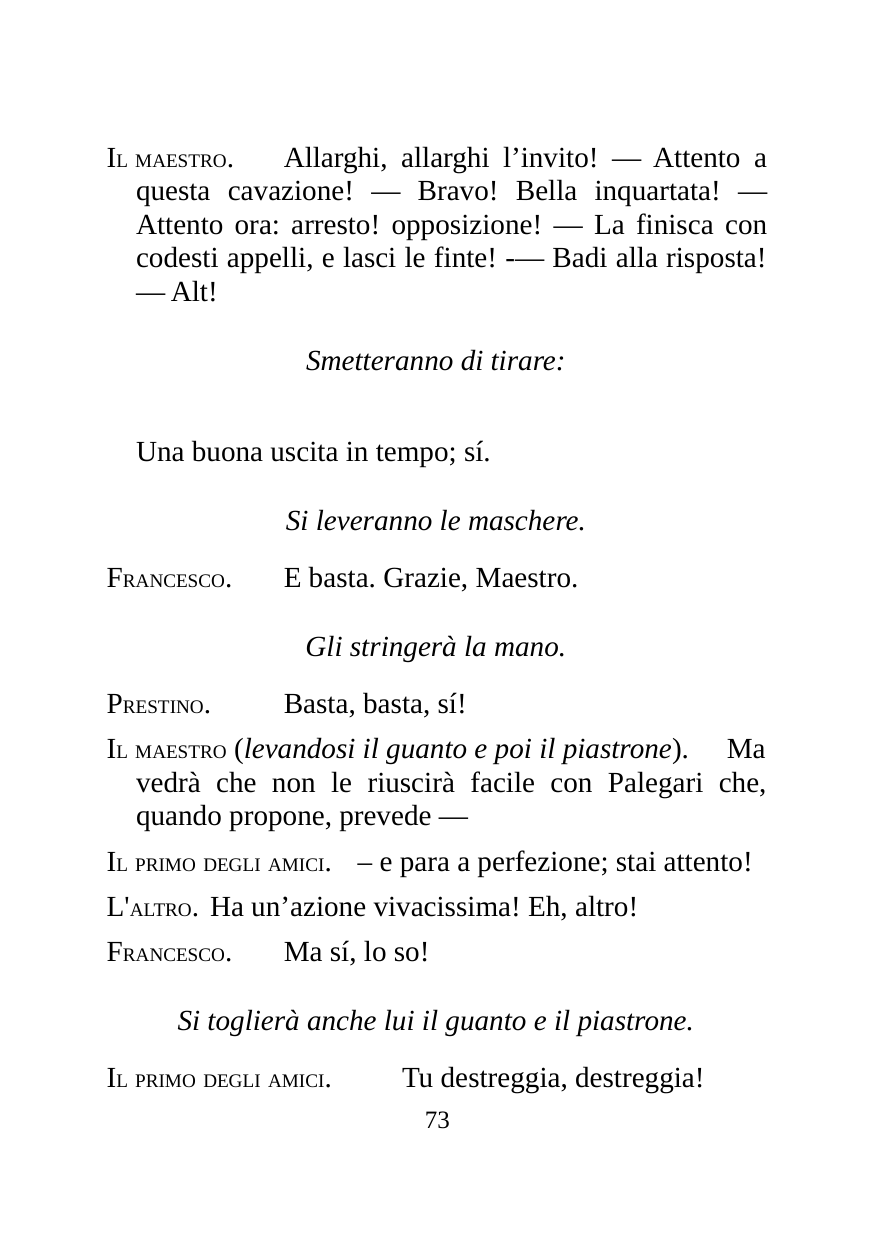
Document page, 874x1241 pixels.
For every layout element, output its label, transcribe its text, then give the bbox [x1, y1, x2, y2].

text L'altro. Ha un’azione vivacissima! Eh, altro! [106, 889, 768, 923]
text Una buona uscita in tempo; sí. [136, 434, 768, 467]
text Smetteranno di tirare: [106, 343, 768, 377]
text Il maestro. Allarghi, allarghi l’invito! — Attento a questa cavazione! — Bravo! Bella inquartata! — Attento ora: arresto! opposizione! — La finisca con codesti appelli, e lasci le finte! -— Badi alla risposta! — Alt! [106, 140, 768, 308]
text Francesco. Ma sí, lo so! [106, 934, 768, 968]
text Prestino. Basta, basta, sí! [106, 686, 768, 719]
text Si toglierà anche lui il guanto e il piastrone. [106, 1003, 768, 1037]
text Si leveranno le maschere. [106, 503, 768, 536]
text Il primo degli amici. Tu destreggia, destreggia! [106, 1061, 768, 1094]
text Il primo degli amici. – e para a perfezione; stai attento! [106, 844, 768, 877]
text Il maestro (levandosi il guanto e poi il piastrone). Ma vedrà che non le riuscirà facile con Palegari che, quando propone, prevede — [106, 731, 768, 832]
text Gli stringerà la mano. [106, 629, 768, 662]
text Francesco. E basta. Grazie, Maestro. [106, 560, 768, 593]
